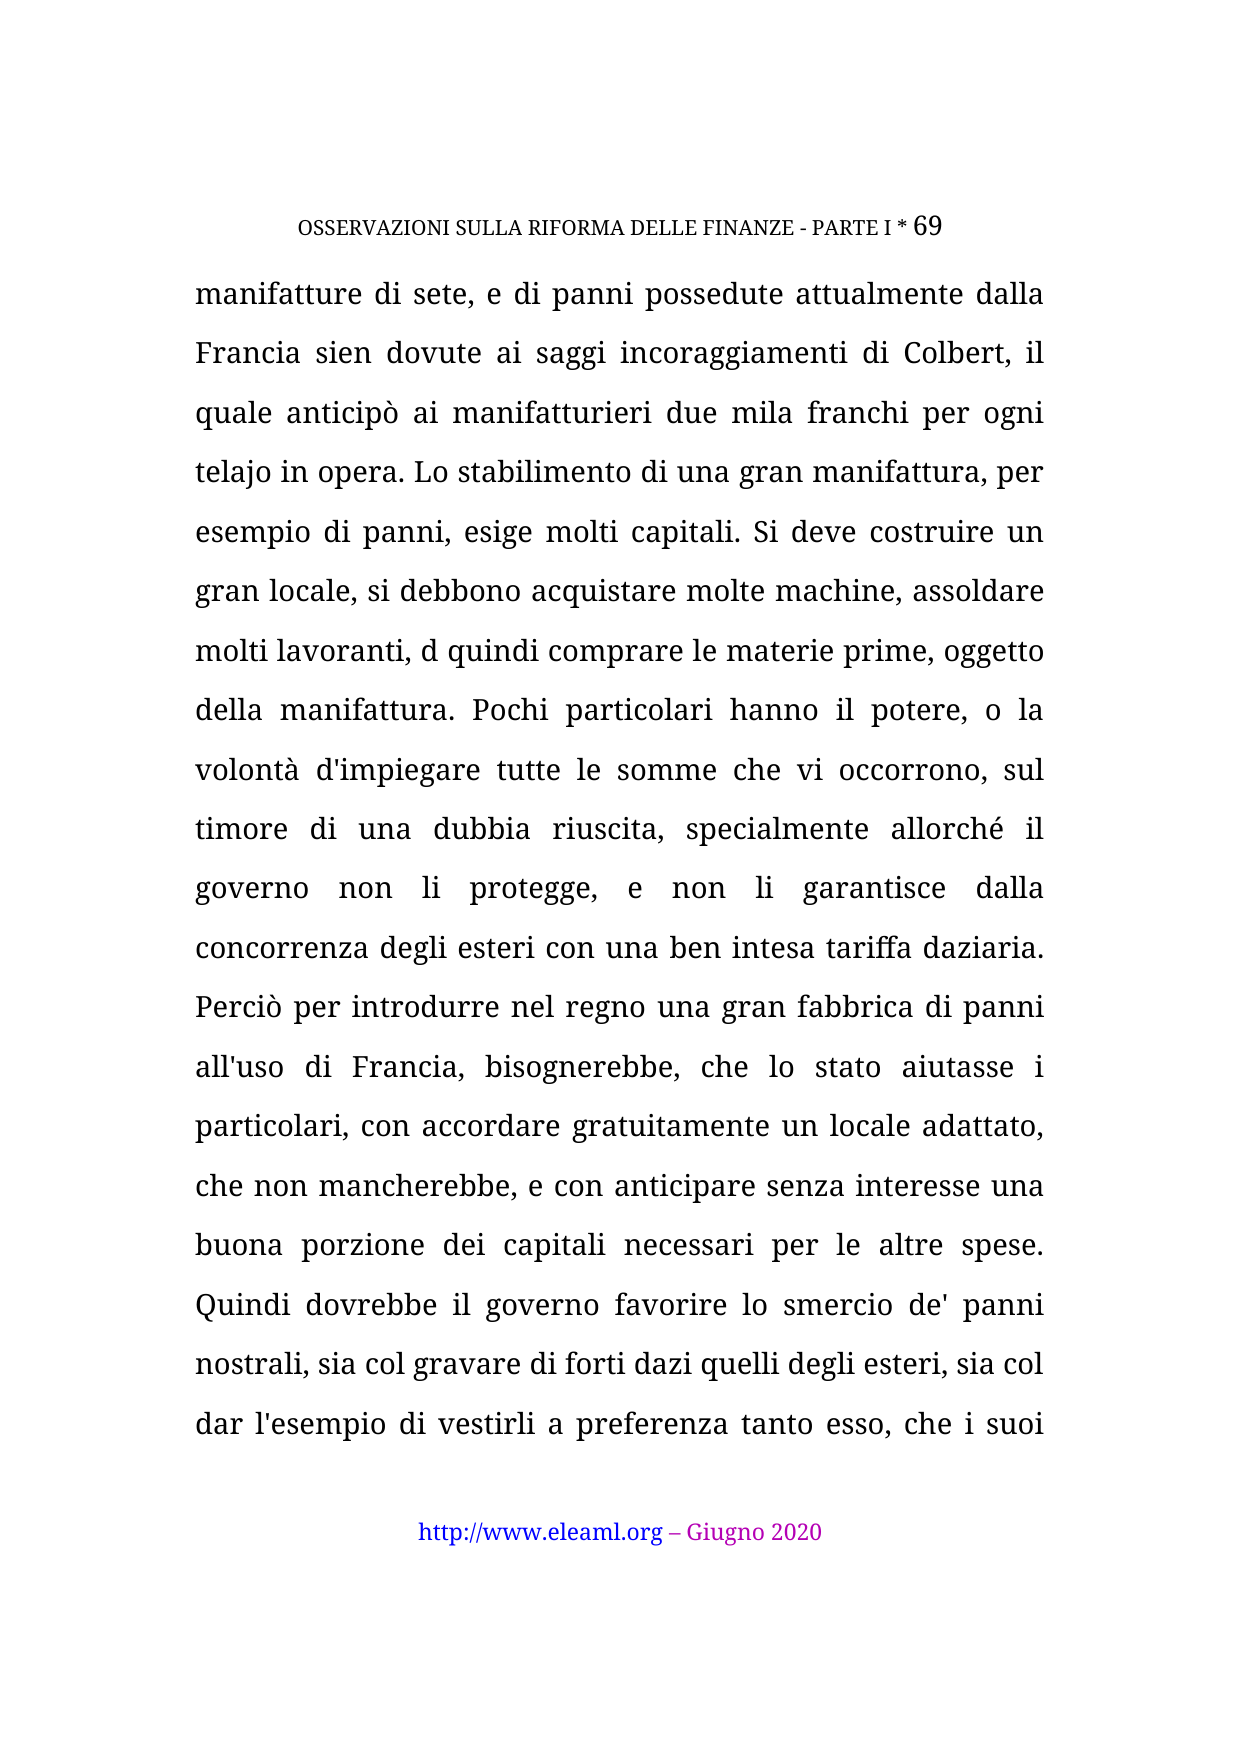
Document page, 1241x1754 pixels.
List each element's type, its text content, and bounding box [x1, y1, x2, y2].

text manifatture di sete, e di panni possedute attualmente dalla Francia sien dovute ai saggi incoraggiamenti di Colbert, il quale anticipò ai manifatturieri due mila franchi per ogni telajo in opera. Lo stabilimento di una gran manifattura, per esempio di panni, esige molti capitali. Si deve costruire un gran locale, si debbono acquistare molte machine, assoldare molti lavoranti, d quindi comprare le materie prime, oggetto della manifattura. Pochi particolari hanno il potere, o la volontà d'impiegare tutte le somme che vi occorrono, sul timore di una dubbia riuscita, specialmente allorché il governo non li protegge, e non li garantisce dalla concorrenza degli esteri con una ben intesa tariffa daziaria. Perciò per introdurre nel regno una gran fabbrica di panni all'uso di Francia, bisognerebbe, che lo stato aiutasse i particolari, con accordare gratuitamente un locale adattato, che non mancherebbe, e con anticipare senza interesse una buona porzione dei capitali necessari per le altre spese. Quindi dovrebbe il governo favorire lo smercio de' panni nostrali, sia col gravare di forti dazi quelli degli esteri, sia col dar l'esempio di vestirli a preferenza tanto esso, che i suoi [195, 273, 1045, 1443]
